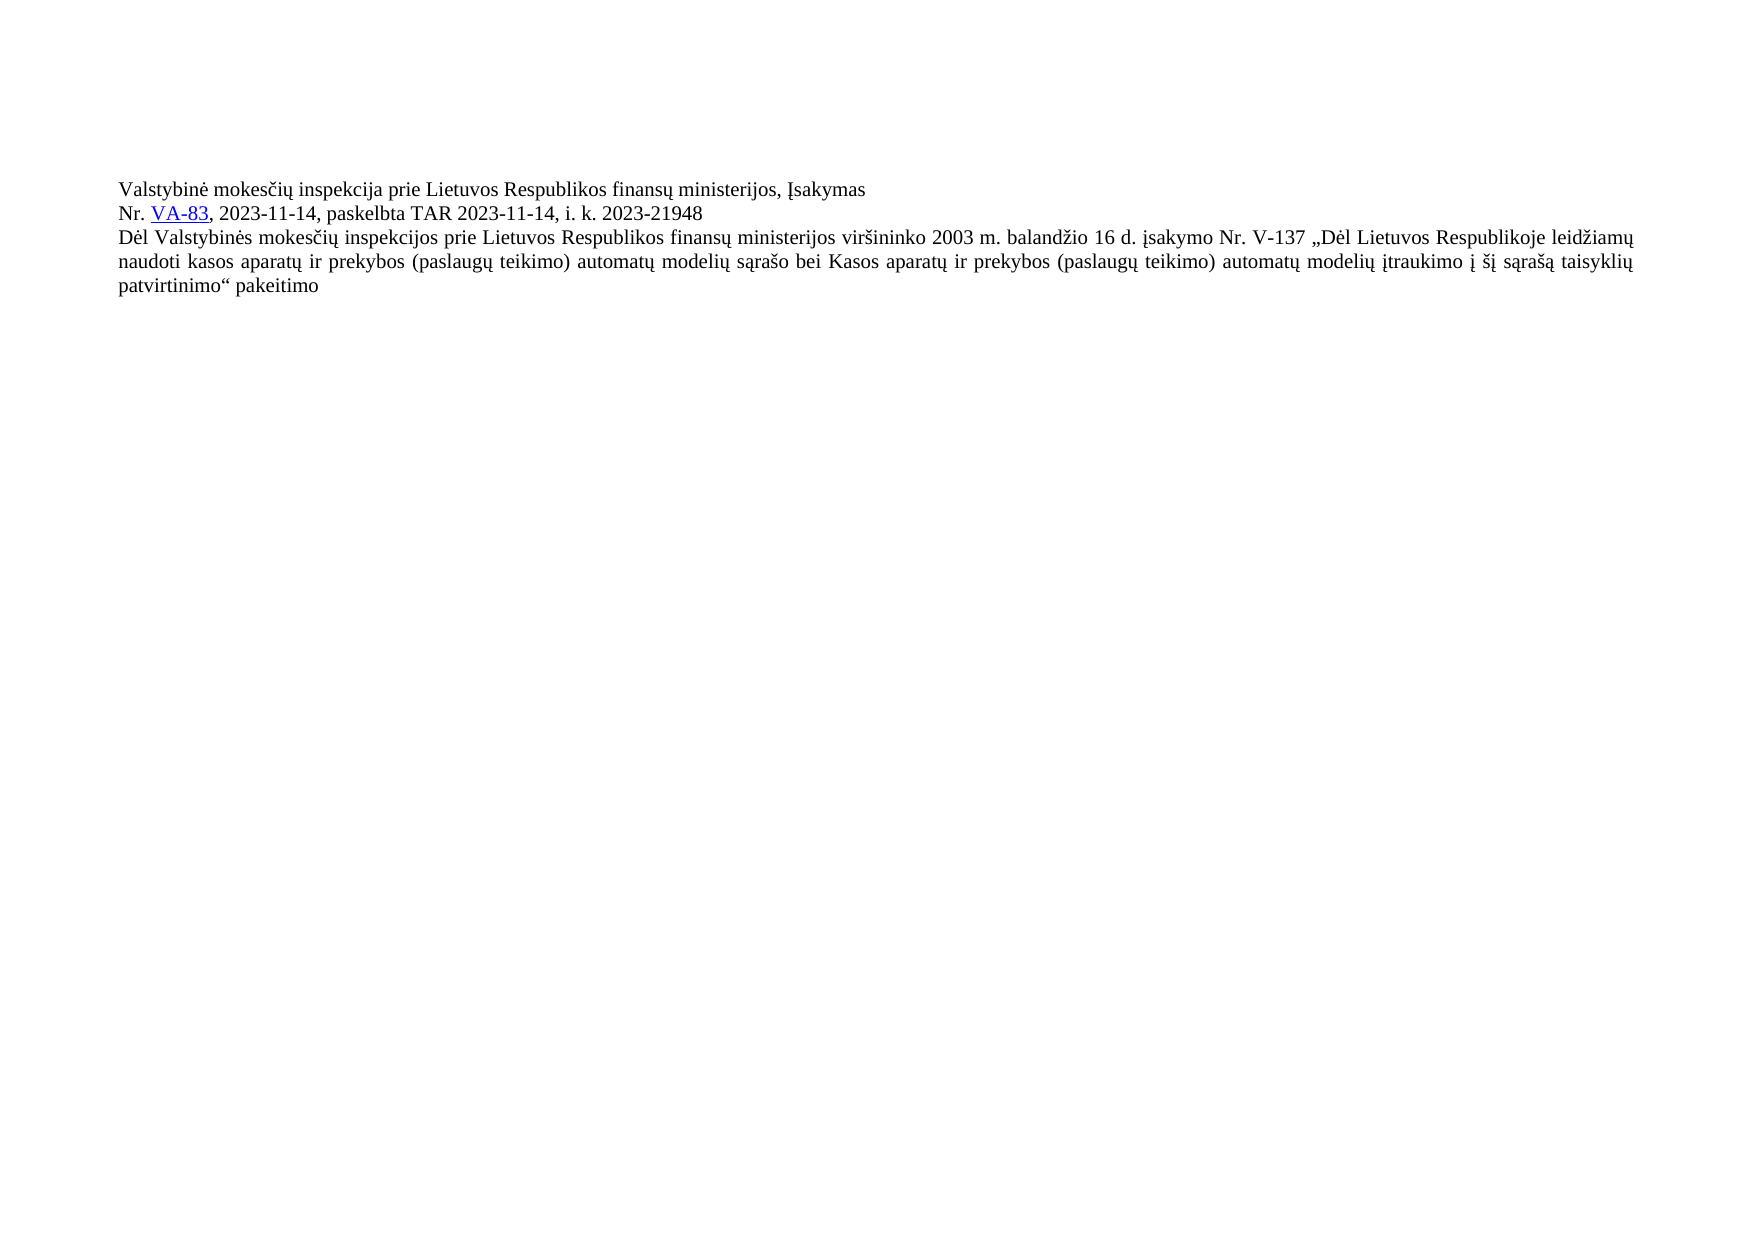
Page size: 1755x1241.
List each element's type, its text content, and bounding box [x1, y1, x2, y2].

text Nr. VA-83, 2023-11-14, paskelbta TAR 2023-11-14, i. k. 2023-21948 [118, 201, 1636, 225]
text Dėl Valstybinės mokesčių inspekcijos prie Lietuvos Respublikos finansų ministerijos viršininko 2003 m. balandžio 16 d. įsakymo Nr. V-137 „Dėl Lietuvos Respublikoje leidžiamų naudoti kasos aparatų ir prekybos (paslaugų teikimo) automatų modelių sąrašo bei Kasos aparatų ir prekybos (paslaugų teikimo) automatų modelių įtraukimo į šį sąrašą taisyklių patvirtinimo“ pakeitimo [118, 225, 1636, 297]
text Valstybinė mokesčių inspekcija prie Lietuvos Respublikos finansų ministerijos, Įsakymas [118, 177, 1636, 201]
